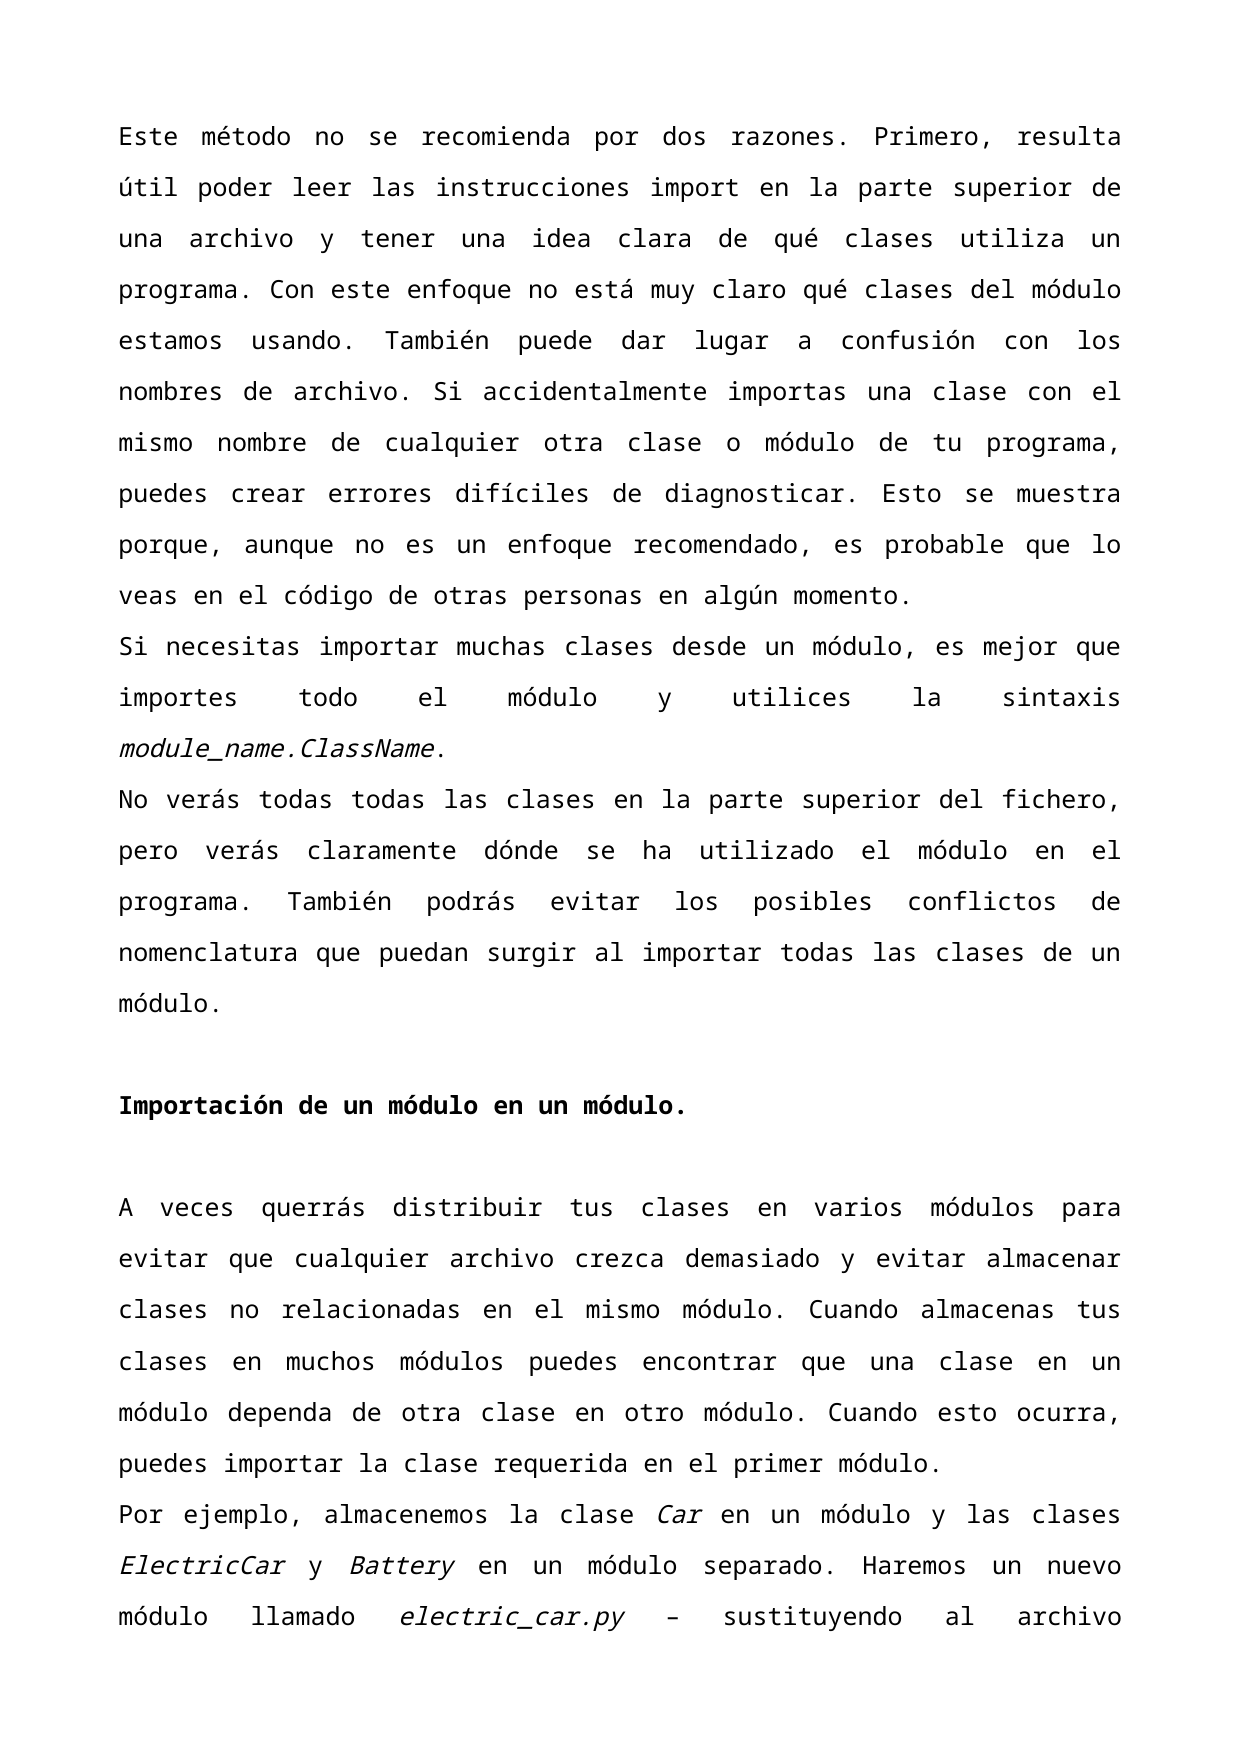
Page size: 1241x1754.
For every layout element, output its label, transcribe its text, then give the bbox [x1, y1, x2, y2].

text Por ejemplo, almacenemos la clase Car en un módulo y las clases ElectricCar y Battery en un módulo separado. Haremos un nuevo módulo llamado electric_car.py – sustituyendo al archivo [118, 1496, 1122, 1632]
text Este método no se recomienda por dos razones. Primero, resulta útil poder leer las instrucciones import en la parte superior de una archivo y tener una idea clara de qué clases utiliza un programa. Con este enfoque no está muy claro qué clases del módulo estamos usando. También puede dar lugar a confusión con los nombres de archivo. Si accidentalmente importas una clase con el mismo nombre de cualquier otra clase o módulo de tu programa, puedes crear errores difíciles de diagnosticar. Esto se muestra porque, aunque no es un enfoque recomendado, es probable que lo veas en el código de otras personas en algún momento. [118, 118, 1122, 612]
text Si necesitas importar muchas clases desde un módulo, es mejor que importes todo el módulo y utilices la sintaxis module_name.ClassName. [118, 628, 1122, 765]
text Importación de un módulo en un módulo. [118, 1088, 1122, 1122]
text A veces querrás distribuir tus clases en varios módulos para evitar que cualquier archivo crezca demasiado y evitar almacenar clases no relacionadas en el mismo módulo. Cuando almacenas tus clases en muchos módulos puedes encontrar que una clase en un módulo dependa de otra clase en otro módulo. Cuando esto ocurra, puedes importar la clase requerida en el primer módulo. [118, 1190, 1122, 1479]
text No verás todas todas las clases en la parte superior del fichero, pero verás claramente dónde se ha utilizado el módulo en el programa. También podrás evitar los posibles conflictos de nomenclatura que puedan surgir al importar todas las clases de un módulo. [118, 782, 1122, 1020]
